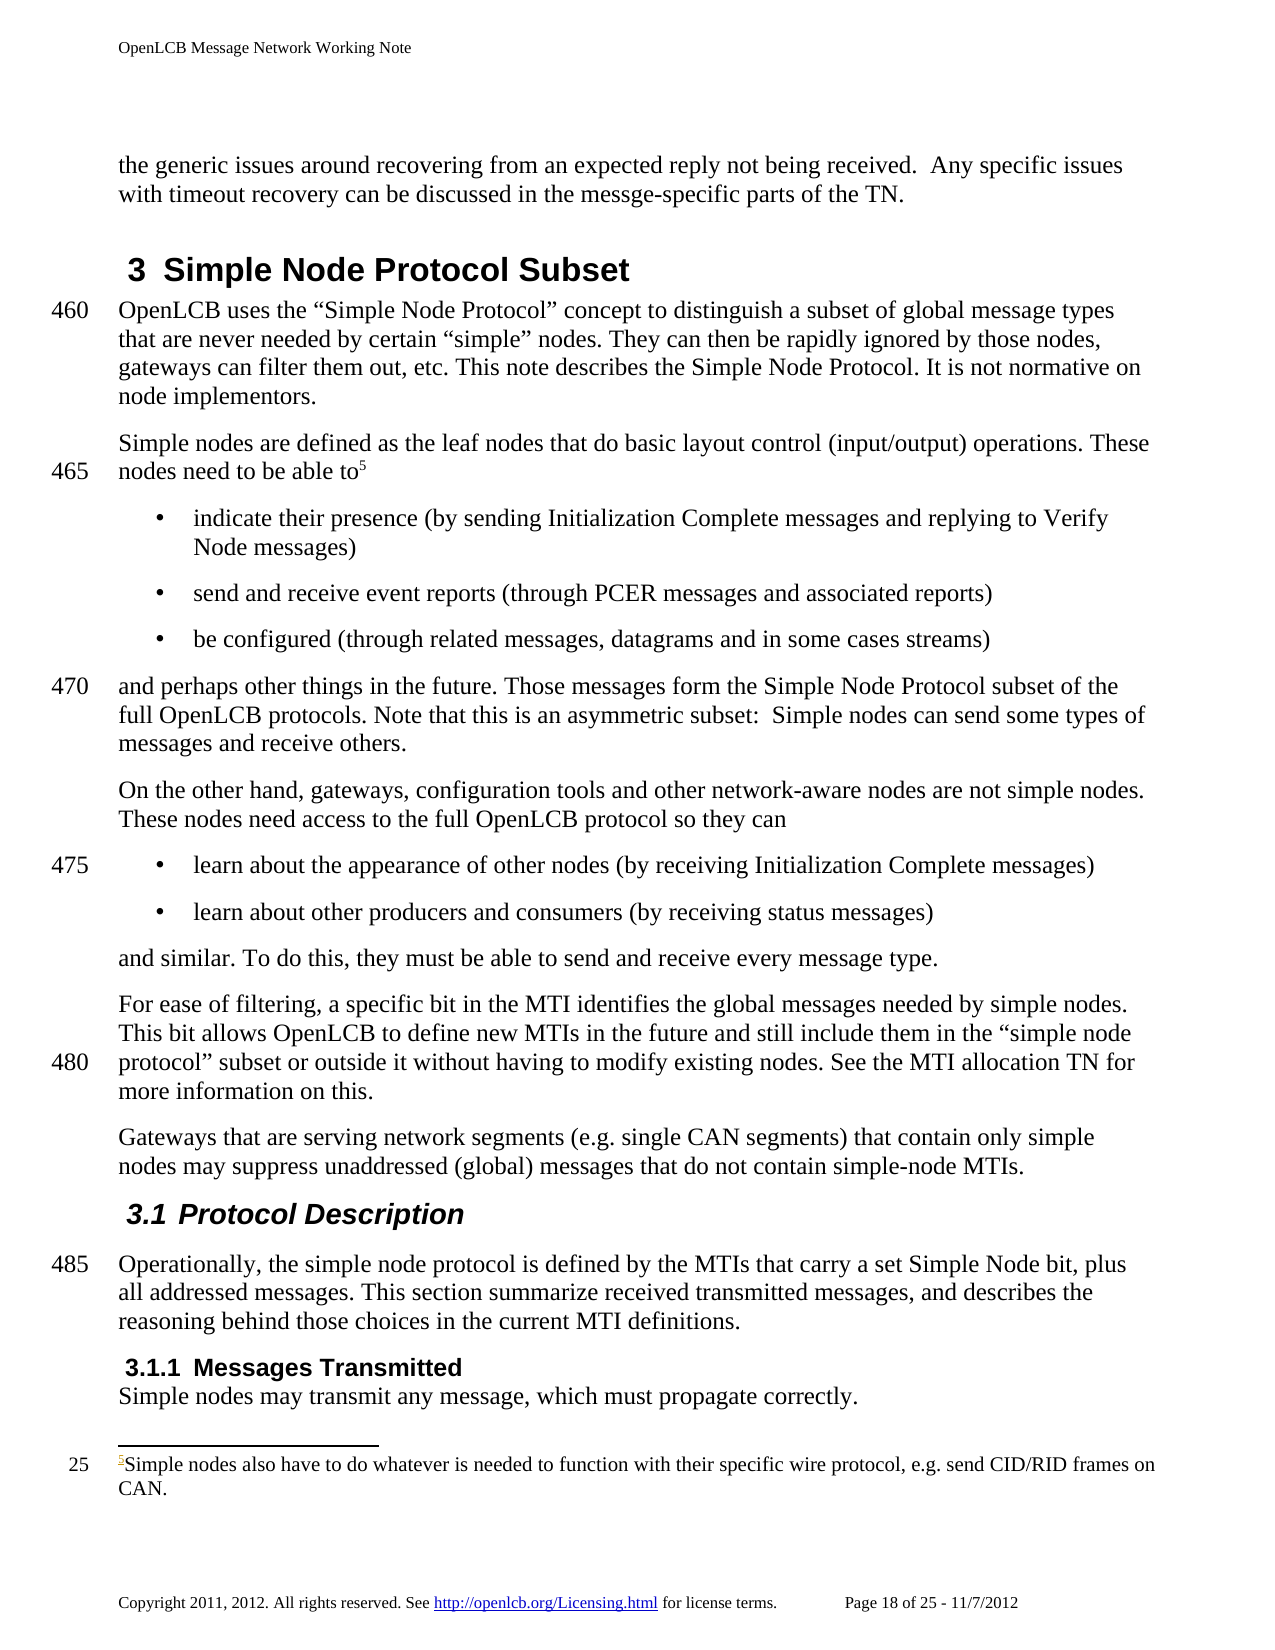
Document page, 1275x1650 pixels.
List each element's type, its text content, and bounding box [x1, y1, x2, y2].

list learn about other producers and consumers (by receiving status messages) [156, 897, 1157, 925]
subtitle Protocol Description [118, 1197, 1157, 1231]
text Simple nodes may transmit any message, which must propagate correctly. [118, 1381, 1157, 1410]
list indicate their presence (by sending Initialization Complete messages and replying to Verify Node messages) [156, 503, 1157, 560]
text OpenLCB uses the “Simple Node Protocol” concept to distinguish a subset of global message types that are never needed by certain “simple” nodes. They can then be rapidly ignored by those nodes, gateways can filter them out, etc. This note describes the Simple Node Protocol. It is not normative on node implementors. [118, 295, 1157, 410]
text and perhaps other things in the future. Those messages form the Simple Node Protocol subset of the full OpenLCB protocols. Note that this is an asymmetric subset: Simple nodes can send some types of messages and receive others. [118, 671, 1157, 757]
subtitle Messages Transmitted [118, 1353, 1157, 1381]
list send and receive event reports (through PCER messages and associated reports) [156, 578, 1157, 607]
text and similar. To do this, they must be able to send and receive every message type. [118, 943, 1157, 972]
text Gateways that are serving network segments (e.g. single CAN segments) that contain only simple nodes may suppress unaddressed (global) messages that do not contain simple-node MTIs. [118, 1122, 1157, 1180]
text the generic issues around recovering from an expected reply not being received. Any specific issues with timeout recovery can be discussed in the messge-specific parts of the TN. [118, 150, 1157, 207]
subtitle Simple Node Protocol Subset [118, 250, 1157, 289]
text On the other hand, gateways, configuration tools and other network-aware nodes are not simple nodes. These nodes need access to the full OpenLCB protocol so they can [118, 775, 1157, 832]
text Operationally, the simple node protocol is defined by the MTIs that carry a set Simple Node bit, plus all addressed messages. This section summarize received transmitted messages, and describes the reasoning behind those choices in the current MTI definitions. [118, 1249, 1157, 1335]
list be configured (through related messages, datagrams and in some cases streams) [156, 624, 1157, 653]
list learn about the appearance of other nodes (by receiving Initialization Complete messages) [156, 850, 1157, 879]
text For ease of filtering, a specific bit in the MTI identifies the global messages needed by simple nodes. This bit allows OpenLCB to define new MTIs in the future and still include them in the “simple node protocol” subset or outside it without having to modify existing nodes. See the MTI allocation TN for more information on this. [118, 989, 1157, 1104]
text Simple nodes are defined as the leaf nodes that do basic layout control (input/output) operations. These nodes need to be able to [118, 428, 1157, 485]
text Simple nodes also have to do whatever is needed to function with their specific wire protocol, e.g. send CID/RID frames on CAN. [118, 1452, 1157, 1500]
